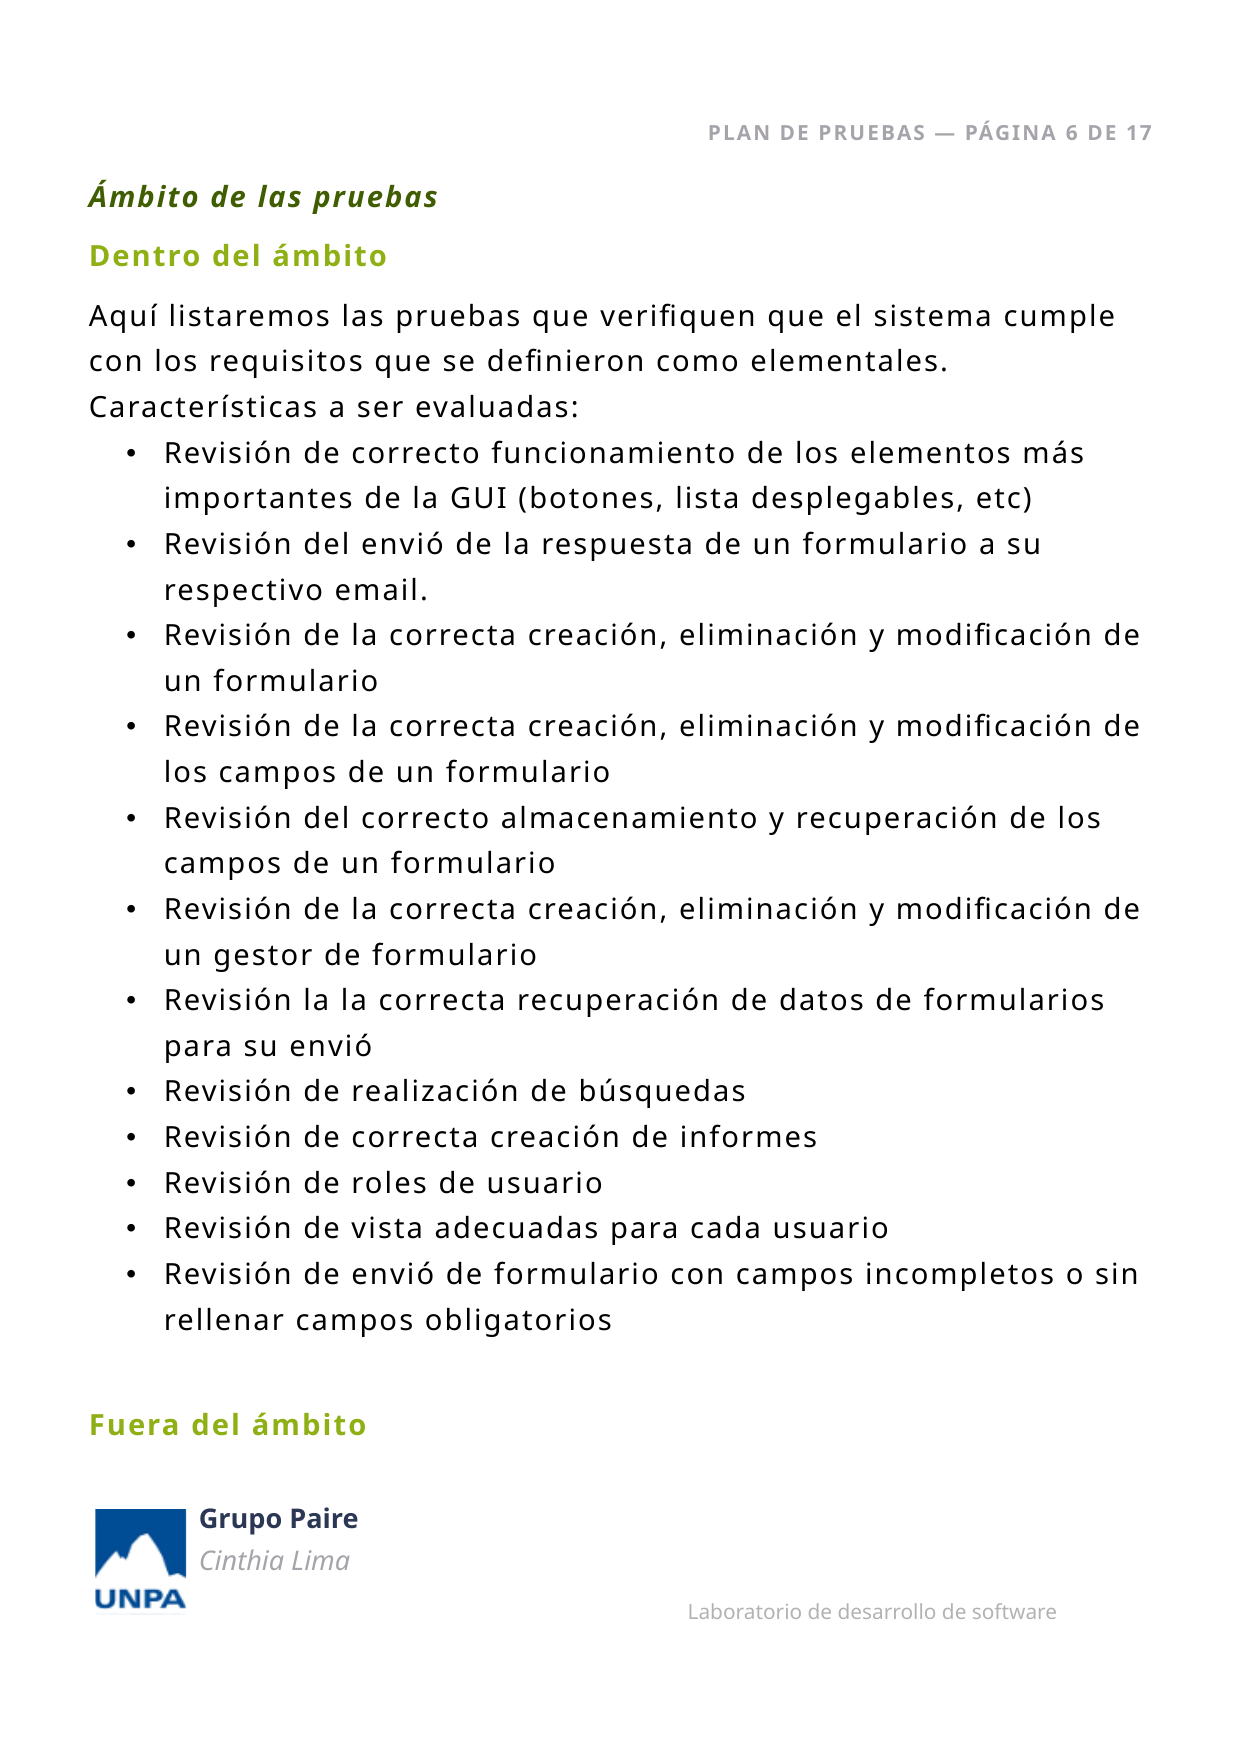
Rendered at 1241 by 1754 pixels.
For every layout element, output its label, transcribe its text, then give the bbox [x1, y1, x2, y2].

text Ámbito de las pruebas [88, 176, 1152, 216]
list Revisión la la correcta recuperación de datos de formularios para su envió [126, 979, 1152, 1065]
list Revisión de la correcta creación, eliminación y modificación de un formulario [126, 614, 1152, 700]
list Revisión del envió de la respuesta de un formulario a su respectivo email. [126, 523, 1152, 608]
list Revisión del correcto almacenamiento y recuperación de los campos de un formulario [126, 797, 1152, 882]
list Revisión de correcta creación de informes [126, 1116, 1152, 1156]
list Revisión de la correcta creación, eliminación y modificación de un gestor de formulario [126, 888, 1152, 973]
list Revisión de la correcta creación, eliminación y modificación de los campos de un formulario [126, 706, 1152, 791]
list Revisión de vista adecuadas para cada usuario [126, 1207, 1152, 1247]
text Aquí listaremos las pruebas que verifiquen que el sistema cumple con los requisitos que se definieron como elementales. Características a ser evaluadas: [88, 295, 1152, 426]
list Revisión de roles de usuario [126, 1162, 1152, 1202]
list Revisión de realización de búsquedas [126, 1071, 1152, 1110]
list Revisión de correcto funcionamiento de los elementos más importantes de la GUI (botones, lista desplegables, etc) [126, 432, 1152, 517]
picture [95, 1509, 187, 1615]
text Dentro del ámbito [88, 236, 1152, 275]
list Revisión de envió de formulario con campos incompletos o sin rellenar campos obligatorios [126, 1253, 1152, 1338]
text Fuera del ámbito [88, 1404, 1152, 1443]
